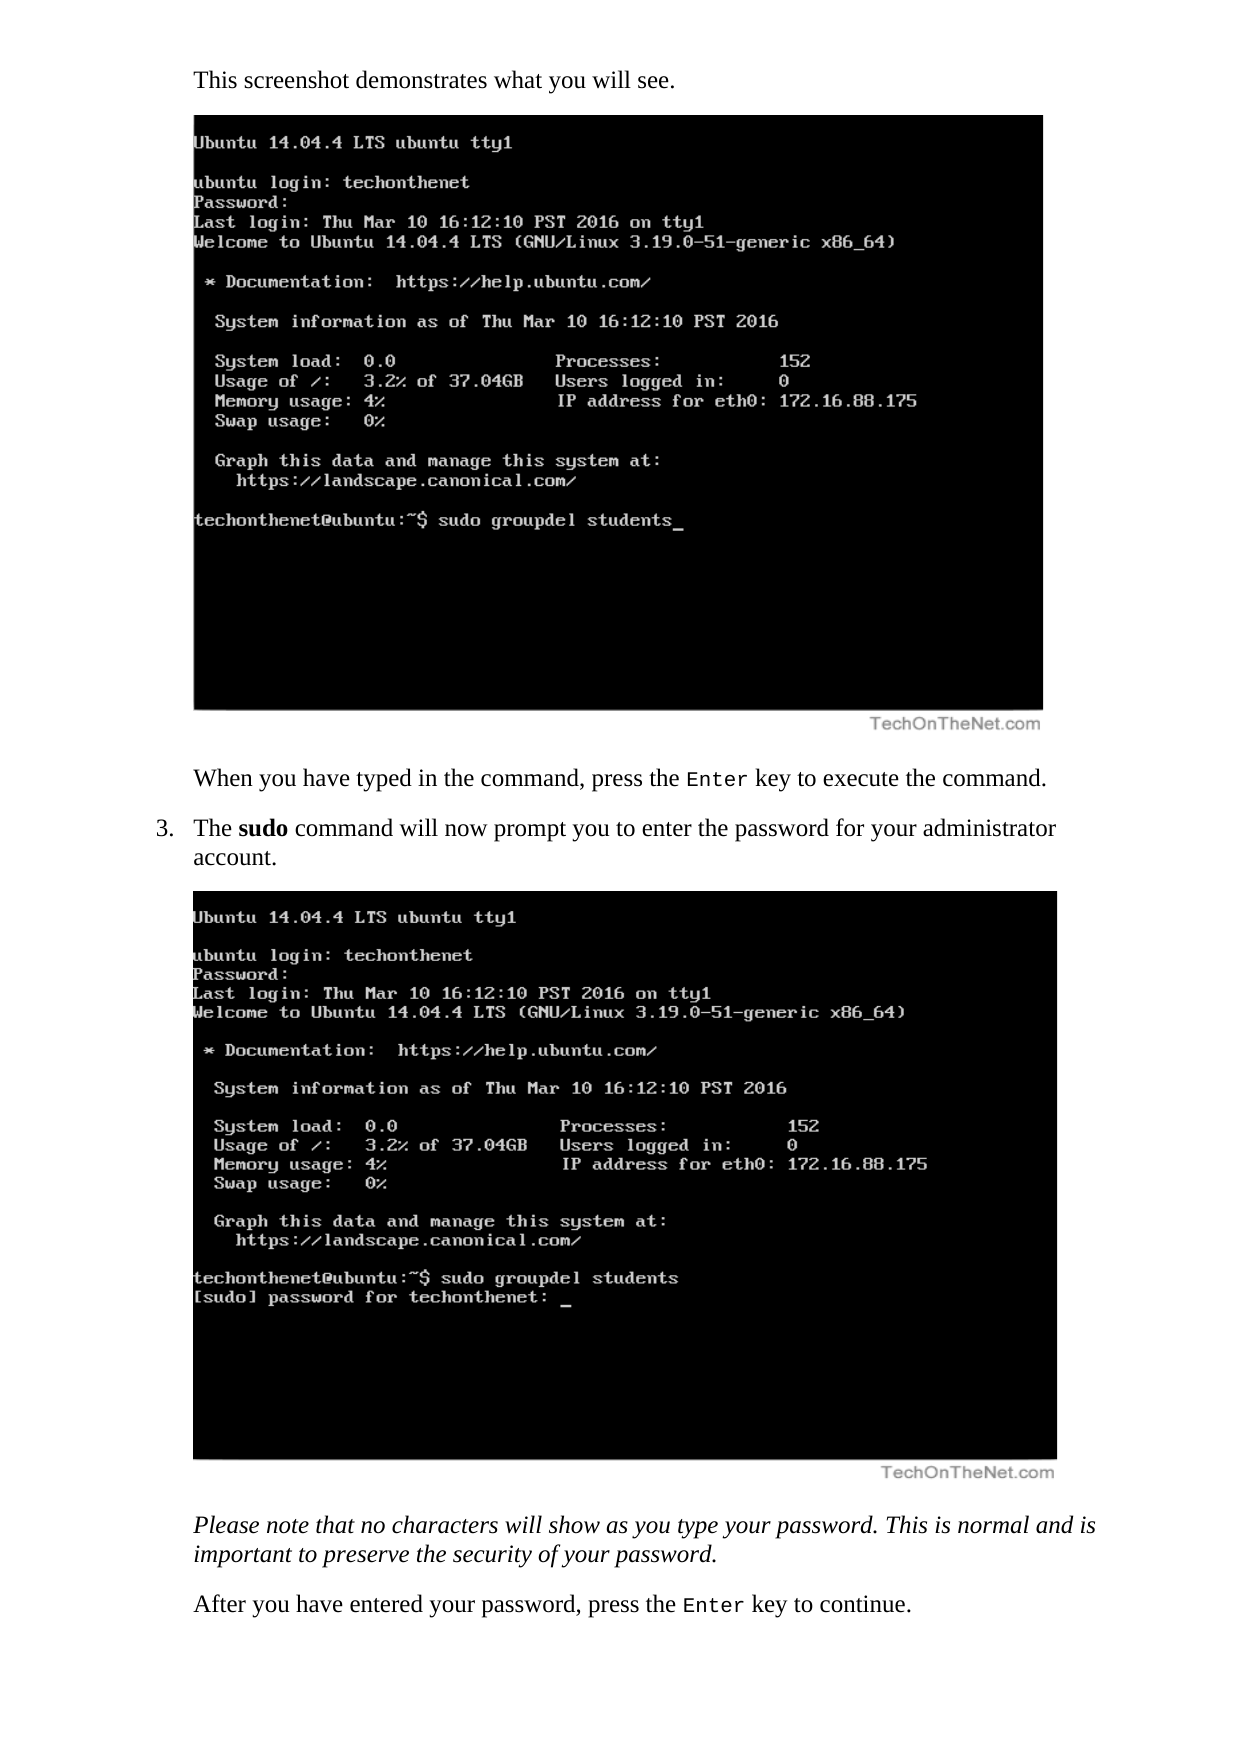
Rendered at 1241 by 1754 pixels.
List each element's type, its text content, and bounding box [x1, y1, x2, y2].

text When you have typed in the command, press the Enter key to execute the command. [193, 763, 1122, 792]
text This screenshot demonstrates what you will see. [193, 66, 1122, 94]
list The sudo command will now prompt you to enter the password for your administrator account. [156, 813, 1122, 871]
text After you have entered your password, press the Enter key to continue. [193, 1589, 1122, 1618]
text Please note that no characters will show as you type your password. This is normal and is important to preserve the security of your password. [193, 1511, 1122, 1568]
